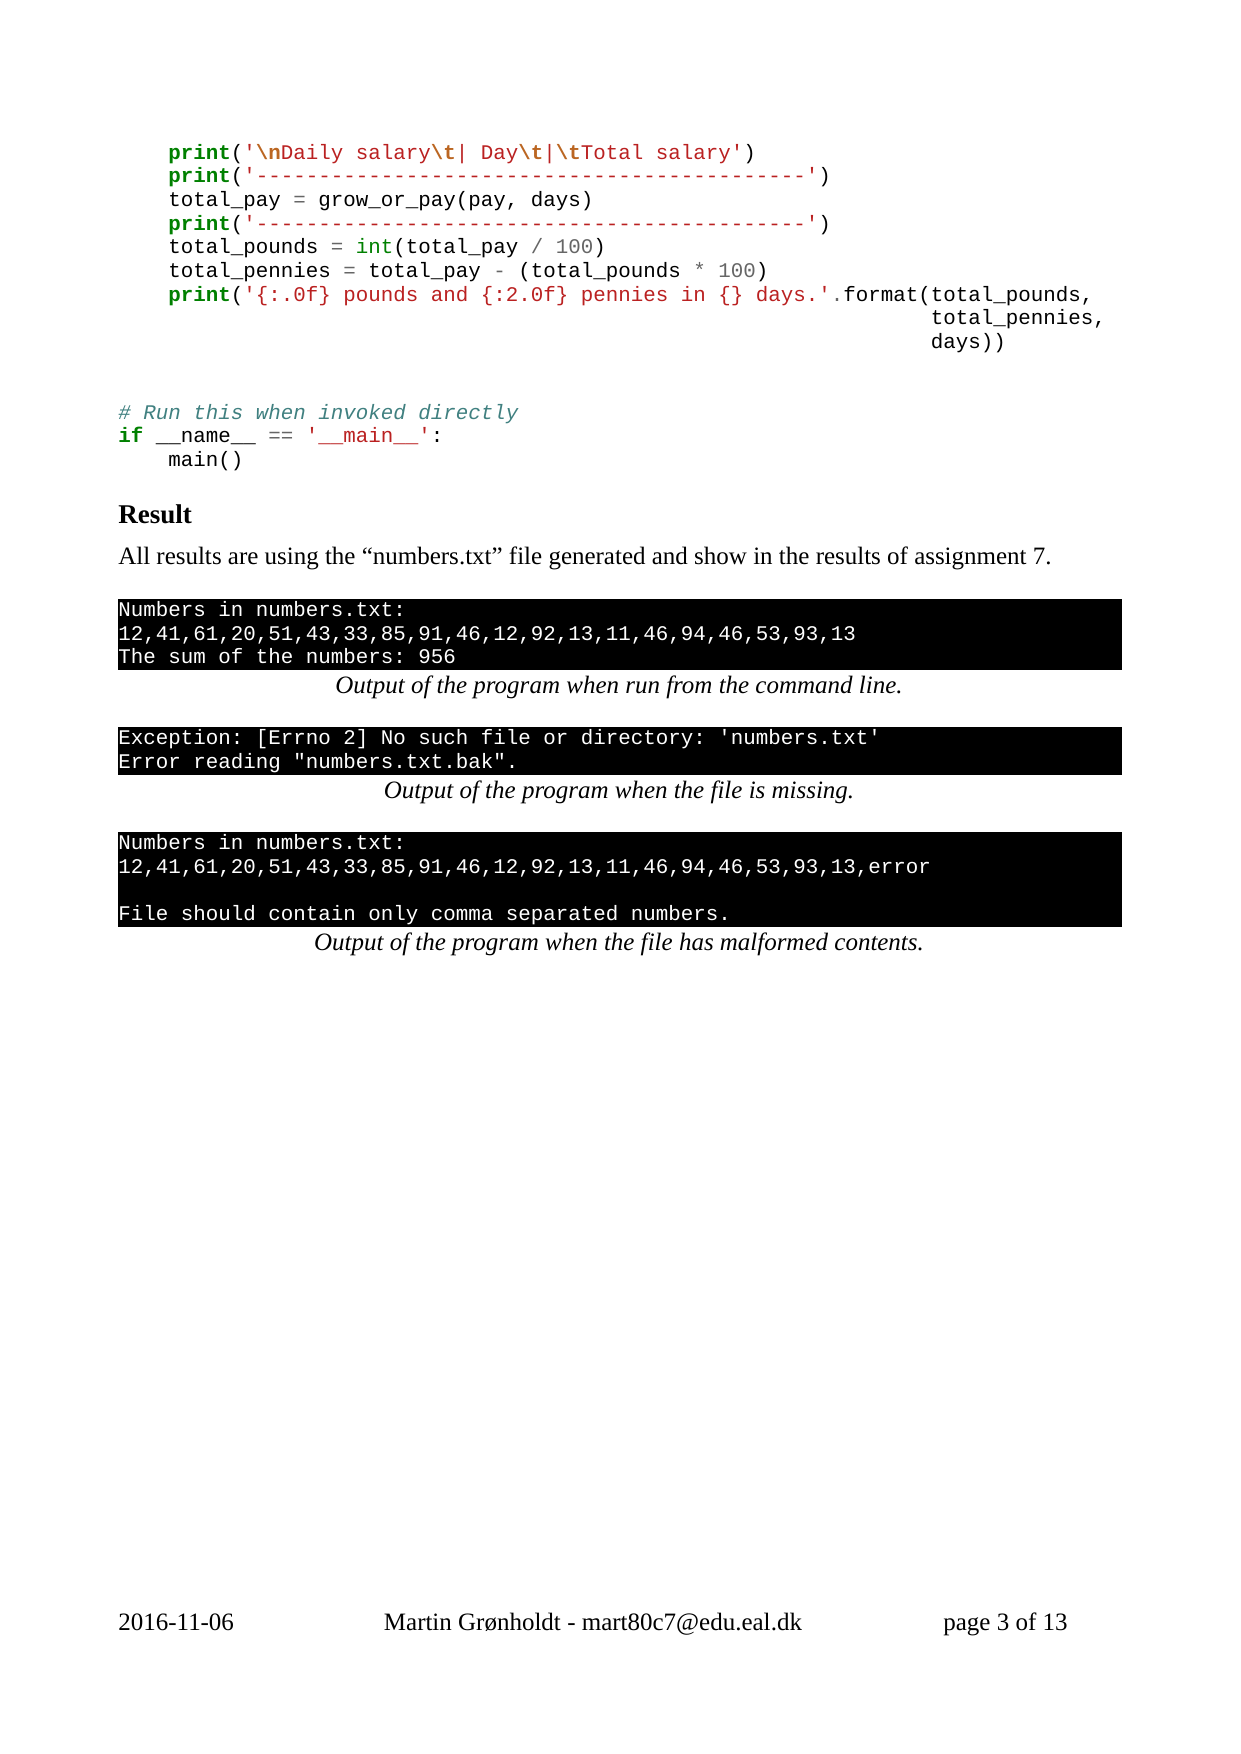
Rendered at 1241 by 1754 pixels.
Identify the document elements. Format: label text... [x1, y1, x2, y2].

text print('--------------------------------------------') [118, 165, 1122, 189]
text total_pennies = total_pay - (total_pounds * 100) [118, 260, 1122, 284]
text total_pounds = int(total_pay / 100) [118, 236, 1122, 260]
text print('{:.0f} pounds and {:2.0f} pennies in {} days.'.format(total_pounds, [118, 284, 1122, 307]
text The sum of the numbers: 956 [118, 646, 1122, 670]
subtitle Result [118, 498, 1122, 529]
text Output of the program when the file has malformed contents. [118, 927, 1122, 956]
text All results are using the “numbers.txt” file generated and show in the results of assignment 7. [118, 541, 1122, 570]
text # Run this when invoked directly [118, 402, 1122, 426]
text Numbers in numbers.txt: 12,41,61,20,51,43,33,85,91,46,12,92,13,11,46,94,46,53,93,13,error [118, 832, 1122, 879]
text Output of the program when run from the command line. [118, 670, 1122, 699]
text total_pennies, [118, 307, 1122, 331]
text main() [118, 449, 1122, 473]
text Error reading "numbers.txt.bak". [118, 751, 1122, 775]
text print('\nDaily salary\t| Day\t|\tTotal salary') [118, 142, 1122, 165]
text if __name__ == '__main__': [118, 426, 1122, 449]
text days)) [118, 331, 1122, 354]
text Output of the program when the file is missing. [118, 775, 1122, 803]
text File should contain only comma separated numbers. [118, 903, 1122, 927]
text print('--------------------------------------------') [118, 213, 1122, 236]
text Exception: [Errno 2] No such file or directory: 'numbers.txt' [118, 727, 1122, 751]
text total_pay = grow_or_pay(pay, days) [118, 189, 1122, 213]
text Numbers in numbers.txt: 12,41,61,20,51,43,33,85,91,46,12,92,13,11,46,94,46,53,93,13 [118, 599, 1122, 646]
